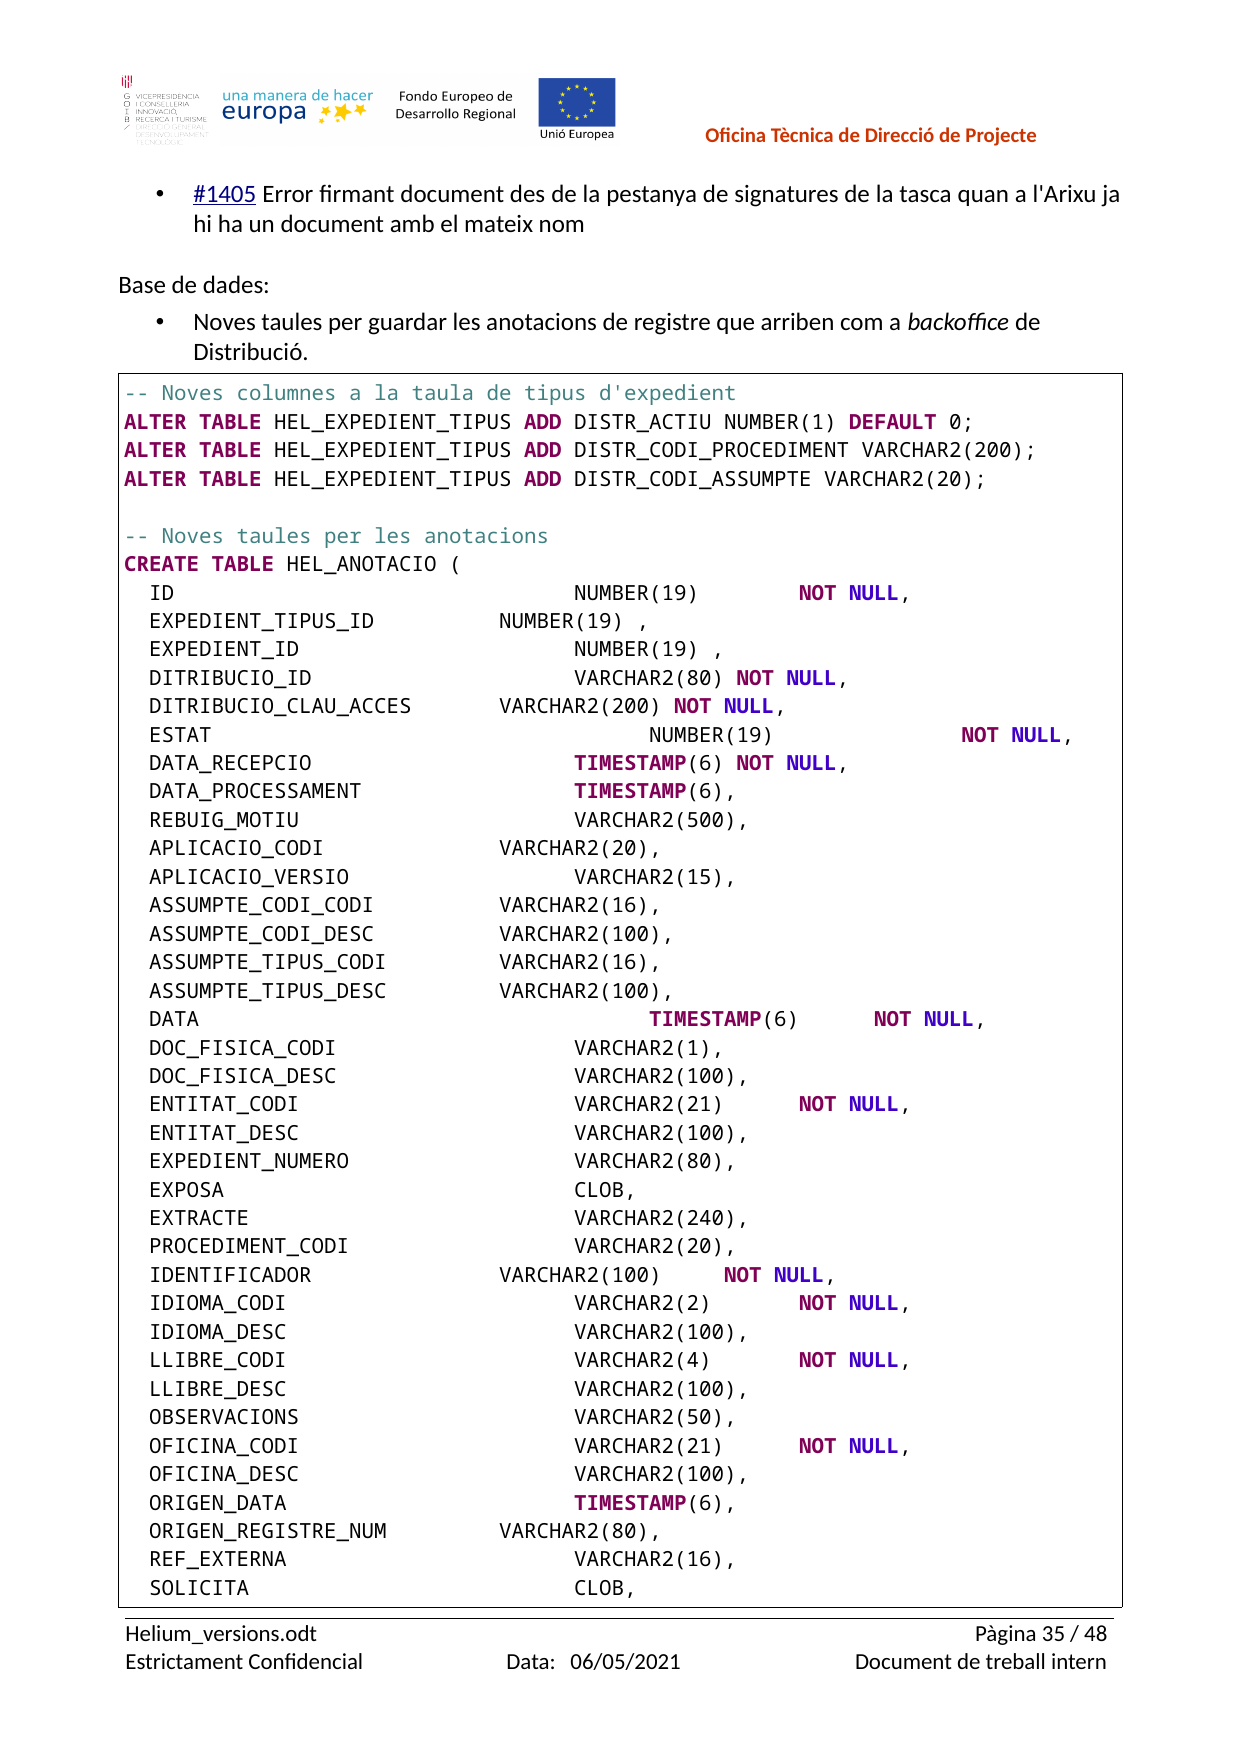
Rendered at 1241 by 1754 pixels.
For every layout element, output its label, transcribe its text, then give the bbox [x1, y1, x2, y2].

table_header -- Noves columnes a la taula de tipus d'expedient ALTER TABLE HEL_EXPEDIENT_TIPUS ADD DISTR_ACTIU NUMBER(1) DEFAULT 0; ALTER TABLE HEL_EXPEDIENT_TIPUS ADD DISTR_CODI_PROCEDIMENT VARCHAR2(200); ALTER TABLE HEL_EXPEDIENT_TIPUS ADD DISTR_CODI_ASSUMPTE VARCHAR2(20); -- Noves taules per les anotacions CREATE TABLE HEL_ANOTACIO ( ID NUMBER(19) NOT NULL, EXPEDIENT_TIPUS_ID NUMBER(19) , EXPEDIENT_ID NUMBER(19) , DITRIBUCIO_ID VARCHAR2(80) NOT NULL, DITRIBUCIO_CLAU_ACCES VARCHAR2(200) NOT NULL, ESTAT NUMBER(19) NOT NULL, DATA_RECEPCIO TIMESTAMP(6) NOT NULL, DATA_PROCESSAMENT TIMESTAMP(6), REBUIG_MOTIU VARCHAR2(500), APLICACIO_CODI VARCHAR2(20), APLICACIO_VERSIO VARCHAR2(15), ASSUMPTE_CODI_CODI VARCHAR2(16), ASSUMPTE_CODI_DESC VARCHAR2(100), ASSUMPTE_TIPUS_CODI VARCHAR2(16), ASSUMPTE_TIPUS_DESC VARCHAR2(100), DATA TIMESTAMP(6) NOT NULL, DOC_FISICA_CODI VARCHAR2(1), DOC_FISICA_DESC VARCHAR2(100), ENTITAT_CODI VARCHAR2(21) NOT NULL, ENTITAT_DESC VARCHAR2(100), EXPEDIENT_NUMERO VARCHAR2(80), EXPOSA CLOB, EXTRACTE VARCHAR2(240), PROCEDIMENT_CODI VARCHAR2(20), IDENTIFICADOR VARCHAR2(100) NOT NULL, IDIOMA_CODI VARCHAR2(2) NOT NULL, IDIOMA_DESC VARCHAR2(100), LLIBRE_CODI VARCHAR2(4) NOT NULL, LLIBRE_DESC VARCHAR2(100), OBSERVACIONS VARCHAR2(50), OFICINA_CODI VARCHAR2(21) NOT NULL, OFICINA_DESC VARCHAR2(100), ORIGEN_DATA TIMESTAMP(6), ORIGEN_REGISTRE_NUM VARCHAR2(80), REF_EXTERNA VARCHAR2(16), SOLICITA CLOB, [119, 374, 1122, 1607]
list #1405 Error firmant document des de la pestanya de signatures de la tasca quan a l'Arixu ja hi ha un document amb el mateix nom [156, 178, 1122, 239]
text Base de dades: [118, 269, 1122, 300]
list Noves taules per guardar les anotacions de registre que arriben com a backoffice de Distribució. [156, 306, 1122, 367]
picture [118, 73, 213, 147]
picture [219, 73, 621, 147]
